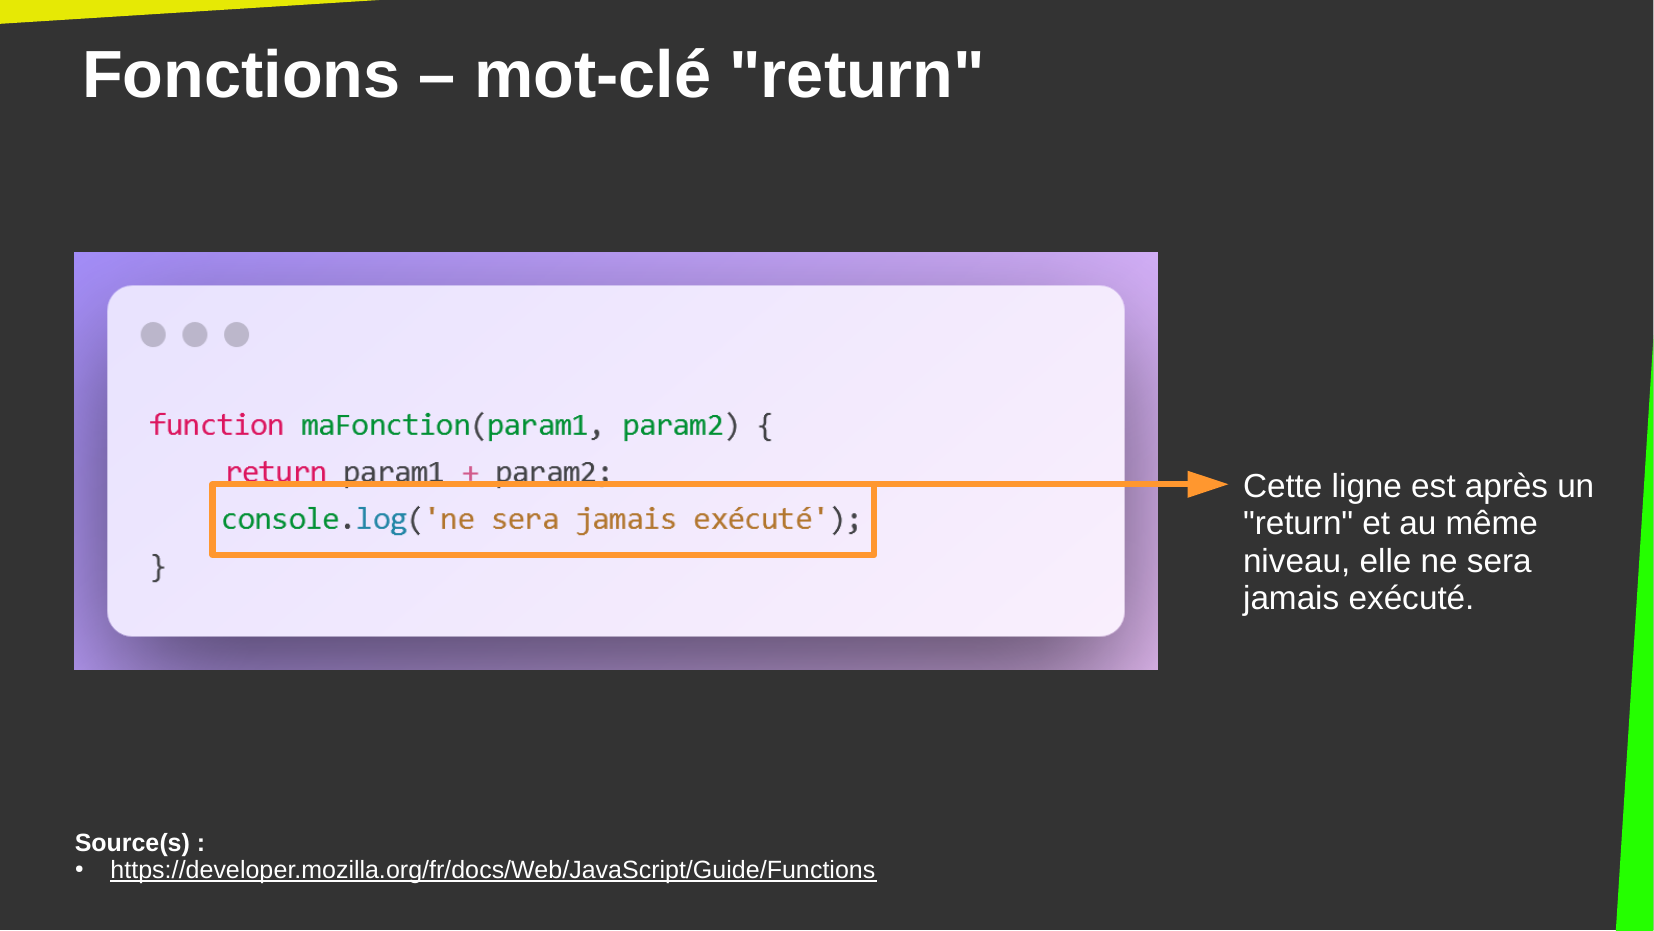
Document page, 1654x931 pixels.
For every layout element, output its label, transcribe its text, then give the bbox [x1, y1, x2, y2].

title Fonctions – mot-clé "return" [82, 37, 1571, 114]
text_box Source(s) : https://developer.mozilla.org/fr/docs/Web/JavaScript/Guide/Functions [60, 820, 1583, 892]
text_box [0, 0, 380, 24]
picture [216, 487, 871, 552]
text_box Cette ligne est après un "return" et au même niveau, elle ne sera jamais exécuté. [1228, 460, 1619, 638]
text_box [1615, 327, 1654, 931]
picture [74, 252, 1158, 670]
